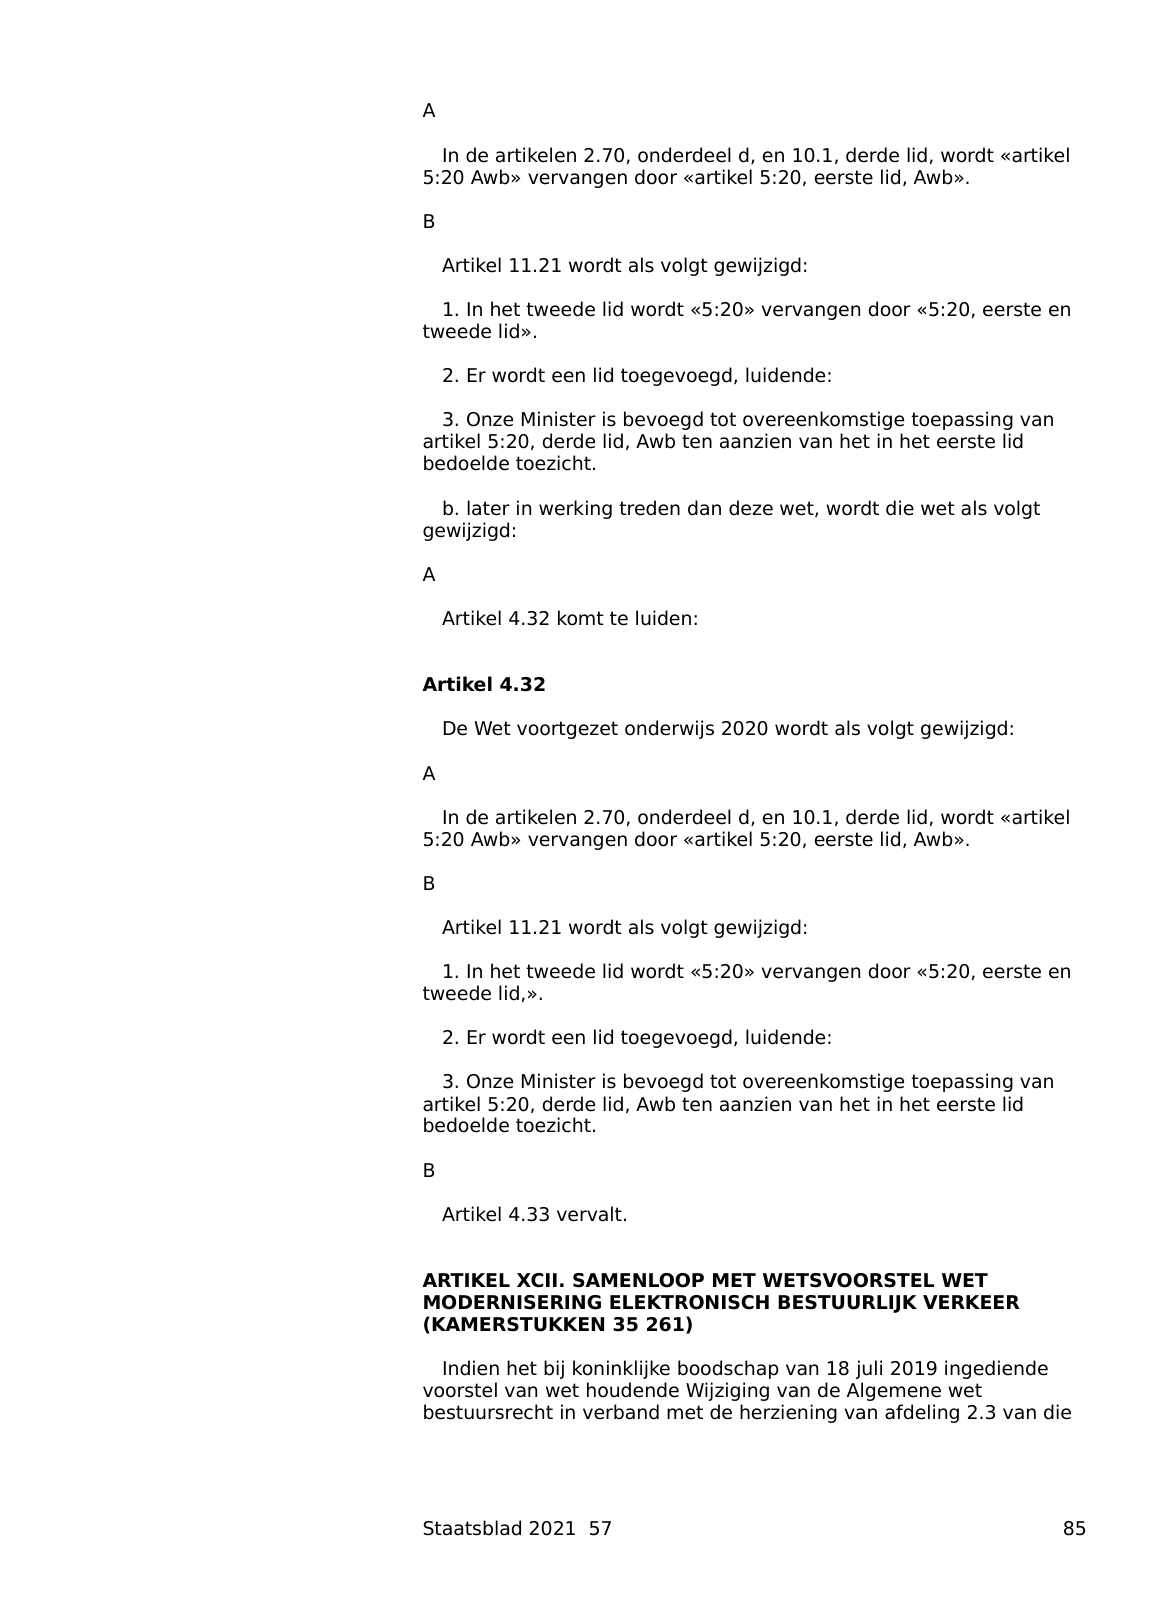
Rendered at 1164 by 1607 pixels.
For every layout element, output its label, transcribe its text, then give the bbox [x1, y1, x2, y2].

text 1. In het tweede lid wordt «5:20» vervangen door «5:20, eerste en tweede lid,». [422, 961, 1087, 1005]
text B [422, 873, 1087, 895]
text De Wet voortgezet onderwijs 2020 wordt als volgt gewijzigd: [422, 718, 1087, 740]
subtitle Artikel 4.32 [422, 674, 1087, 696]
text In de artikelen 2.70, onderdeel d, en 10.1, derde lid, wordt «artikel 5:20 Awb» vervangen door «artikel 5:20, eerste lid, Awb». [422, 807, 1087, 851]
text Artikel 4.32 komt te luiden: [422, 608, 1087, 630]
text Artikel 4.33 vervalt. [422, 1204, 1087, 1226]
text In de artikelen 2.70, onderdeel d, en 10.1, derde lid, wordt «artikel 5:20 Awb» vervangen door «artikel 5:20, eerste lid, Awb». [422, 144, 1087, 188]
text 2. Er wordt een lid toegevoegd, luidende: [422, 1027, 1087, 1049]
text 3. Onze Minister is bevoegd tot overeenkomstige toepassing van artikel 5:20, derde lid, Awb ten aanzien van het in het eerste lid bedoelde toezicht. [422, 1071, 1087, 1137]
subtitle ARTIKEL XCII. SAMENLOOP MET WETSVOORSTEL WET MODERNISERING ELEKTRONISCH BESTUURLIJK VERKEER (KAMERSTUKKEN 35 261) [422, 1270, 1087, 1336]
text 1. In het tweede lid wordt «5:20» vervangen door «5:20, eerste en tweede lid». [422, 299, 1087, 343]
text 2. Er wordt een lid toegevoegd, luidende: [422, 365, 1087, 387]
text Indien het bij koninklijke boodschap van 18 juli 2019 ingediende voorstel van wet houdende Wijziging van de Algemene wet bestuursrecht in verband met de herziening van afdeling 2.3 van die [422, 1358, 1087, 1424]
text B [422, 211, 1087, 233]
text b. later in werking treden dan deze wet, wordt die wet als volgt gewijzigd: [422, 497, 1087, 541]
text A [422, 564, 1087, 586]
text A [422, 762, 1087, 784]
text A [422, 100, 1087, 122]
text 3. Onze Minister is bevoegd tot overeenkomstige toepassing van artikel 5:20, derde lid, Awb ten aanzien van het in het eerste lid bedoelde toezicht. [422, 409, 1087, 475]
text Artikel 11.21 wordt als volgt gewijzigd: [422, 917, 1087, 939]
text Artikel 11.21 wordt als volgt gewijzigd: [422, 255, 1087, 277]
text B [422, 1159, 1087, 1182]
